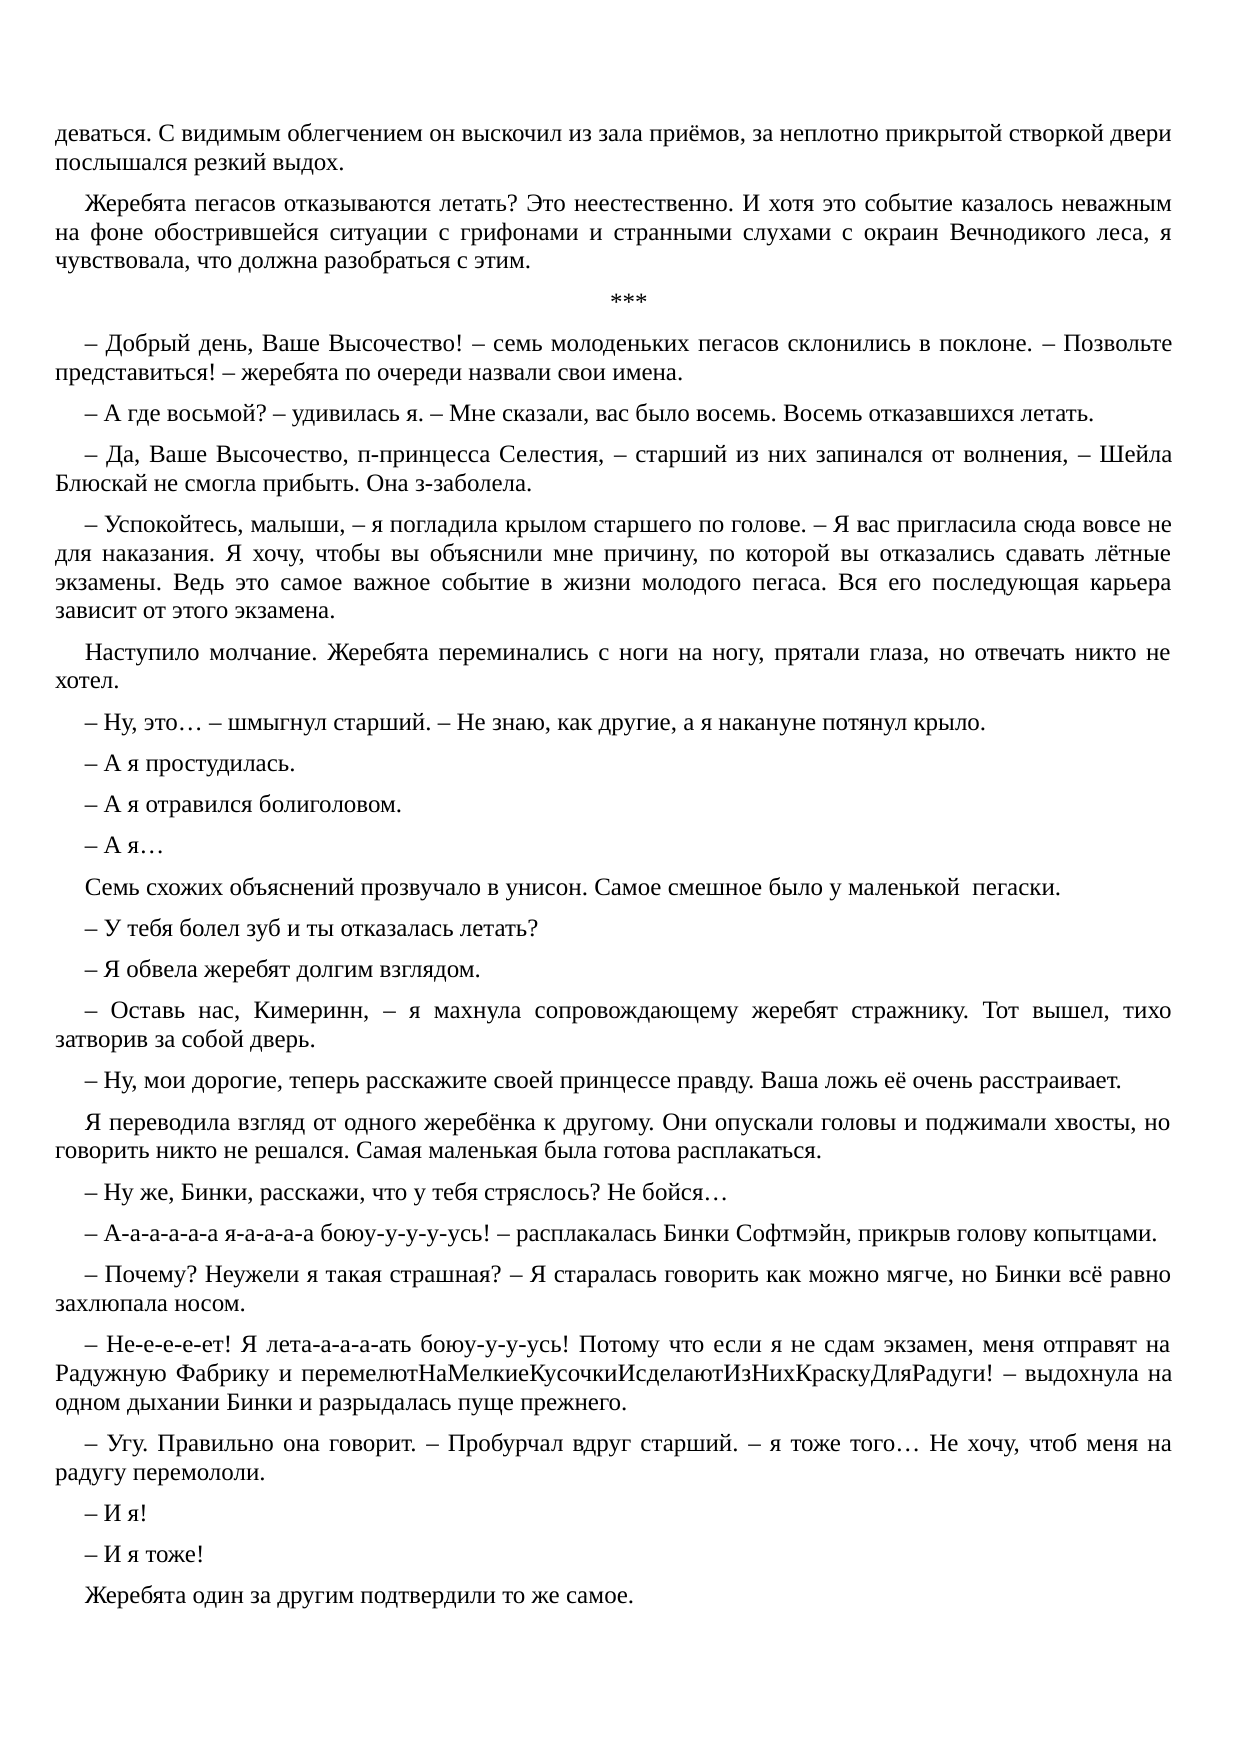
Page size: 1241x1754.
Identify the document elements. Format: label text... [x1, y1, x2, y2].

text – Ну, это… – шмыгнул старший. – Не знаю, как другие, а я накануне потянул крыло. [55, 707, 1172, 736]
text Наступило молчание. Жеребята переминались с ноги на ногу, прятали глаза, но отвечать никто не хотел. [55, 637, 1172, 694]
text Жеребята пегасов отказываются летать? Это неестественно. И хотя это событие казалось неважным на фоне обострившейся ситуации с грифонами и странными слухами с окраин Вечнодикого леса, я чувствовала, что должна разобраться с этим. [55, 188, 1172, 274]
text – Да, Ваше Высочество, п-принцесса Селестия, – старший из них запинался от волнения, – Шейла Блюскай не смогла прибыть. Она з-заболела. [55, 439, 1172, 497]
text – Ну же, Бинки, расскажи, что у тебя стряслось? Не бойся… [55, 1177, 1172, 1206]
text – Я обвела жеребят долгим взглядом. [55, 954, 1172, 983]
text – Успокойтесь, малыши, – я погладила крылом старшего по голове. – Я вас пригласила сюда вовсе не для наказания. Я хочу, чтобы вы объяснили мне причину, по которой вы отказались сдавать лётные экзамены. Ведь это самое важное событие в жизни молодого пегаса. Вся его последующая карьера зависит от этого экзамена. [55, 509, 1172, 624]
text – И я тоже! [55, 1539, 1172, 1568]
text Семь схожих объяснений прозвучало в унисон. Самое смешное было у маленькой пегаски. [55, 872, 1172, 901]
text деваться. С видимым облегчением он выскочил из зала приёмов, за неплотно прикрытой створкой двери послышался резкий выдох. [55, 118, 1172, 176]
text – А-а-а-а-а-а я-а-а-а-а боюу-у-у-у-усь! – расплакалась Бинки Софтмэйн, прикрыв голову копытцами. [55, 1218, 1172, 1247]
text – Оставь нас, Кимеринн, – я махнула сопровождающему жеребят стражнику. Тот вышел, тихо затворив за собой дверь. [55, 996, 1172, 1053]
text Я переводила взгляд от одного жеребёнка к другому. Они опускали головы и поджимали хвосты, но говорить никто не решался. Самая маленькая была готова расплакаться. [55, 1107, 1172, 1164]
text Жеребята один за другим подтвердили то же самое. [55, 1581, 1172, 1609]
text – А где восьмой? – удивилась я. – Мне сказали, вас было восемь. Восемь отказавшихся летать. [55, 398, 1172, 427]
text – А я простудилась. [55, 748, 1172, 777]
text – И я! [55, 1498, 1172, 1527]
text – А я… [55, 831, 1172, 859]
text – Добрый день, Ваше Высочество! – семь молоденьких пегасов склонились в поклоне. – Позвольте представиться! – жеребята по очереди назвали свои имена. [55, 328, 1172, 386]
text *** [55, 287, 1172, 316]
text – А я отравился болиголовом. [55, 789, 1172, 818]
text – Не-е-е-е-ет! Я лета-а-а-а-ать боюу-у-у-усь! Потому что если я не сдам экзамен, меня отправят на Радужную Фабрику и перемелютНаМелкиеКусочкиИсделаютИзНихКраскуДляРадуги! – выдохнула на одном дыхании Бинки и разрыдалась пуще прежнего. [55, 1329, 1172, 1416]
text – У тебя болел зуб и ты отказалась летать? [55, 913, 1172, 942]
text – Почему? Неужели я такая страшная? – Я старалась говорить как можно мягче, но Бинки всё равно захлюпала носом. [55, 1259, 1172, 1317]
text – Угу. Правильно она говорит. – Пробурчал вдруг старший. – я тоже того… Не хочу, чтоб меня на радугу перемололи. [55, 1428, 1172, 1486]
text – Ну, мои дорогие, теперь расскажите своей принцессе правду. Ваша ложь её очень расстраивает. [55, 1066, 1172, 1094]
